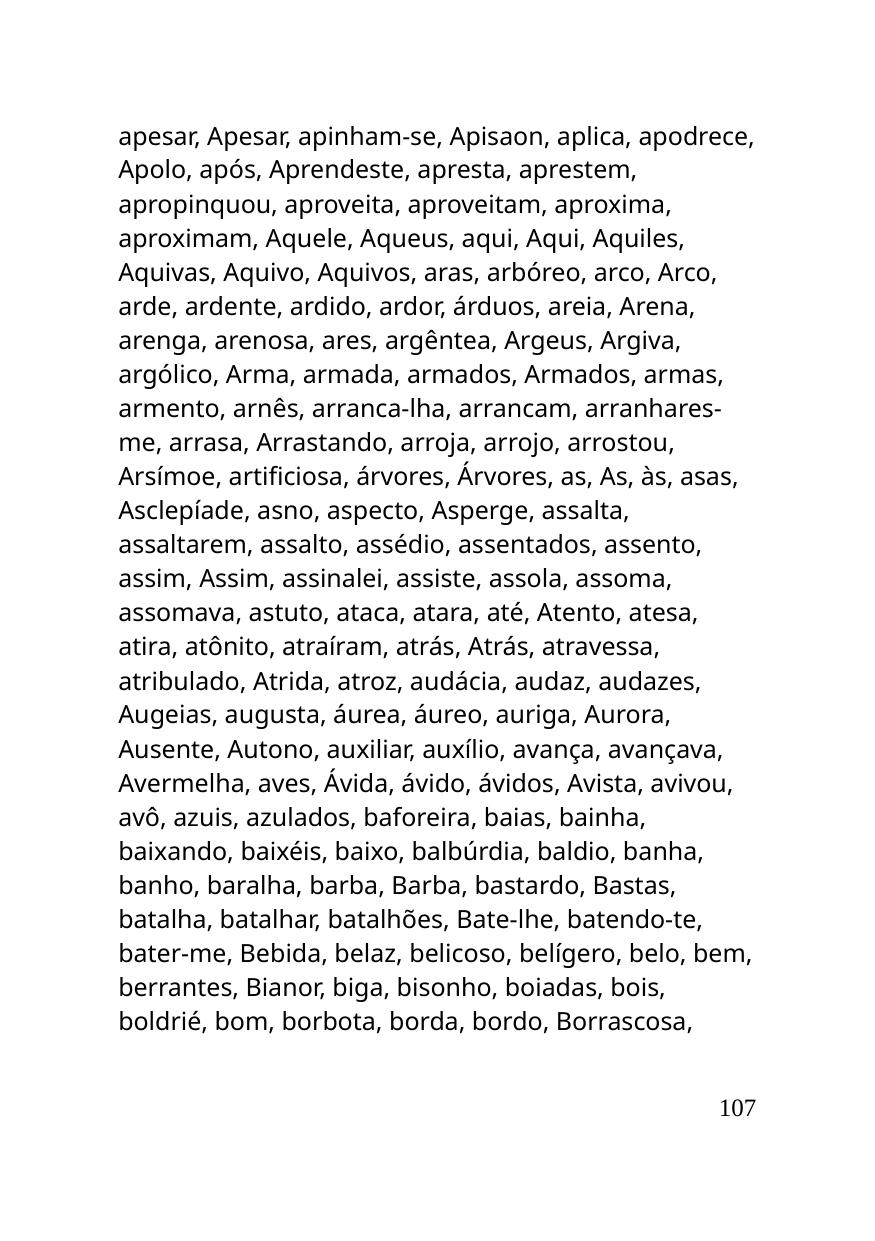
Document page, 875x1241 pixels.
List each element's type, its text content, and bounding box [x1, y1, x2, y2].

text apesar, Apesar, apinham-se, Apisaon, aplica, apodrece, Apolo, após, Aprendeste, apresta, aprestem, apropinquou, aproveita, aproveitam, aproxima, aproximam, Aquele, Aqueus, aqui, Aqui, Aquiles, Aquivas, Aquivo, Aquivos, aras, arbóreo, arco, Arco, arde, ardente, ardido, ardor, árduos, areia, Arena, arenga, arenosa, ares, argêntea, Argeus, Argiva, argólico, Arma, armada, armados, Armados, armas, armento, arnês, arranca-lha, arrancam, arranhares-me, arrasa, Arrastando, arroja, arrojo, arrostou, Arsímoe, artificiosa, árvores, Árvores, as, As, às, asas, Asclepíade, asno, aspecto, Asperge, assalta, assaltarem, assalto, assédio, assentados, assento, assim, Assim, assinalei, assiste, assola, assoma, assomava, astuto, ataca, atara, até, Atento, atesa, atira, atônito, atraíram, atrás, Atrás, atravessa, atribulado, Atrida, atroz, audácia, audaz, audazes, Augeias, augusta, áurea, áureo, auriga, Aurora, Ausente, Autono, auxiliar, auxílio, avança, avançava, Avermelha, aves, Ávida, ávido, ávidos, Avista, avivou, avô, azuis, azulados, baforeira, baias, bainha, baixando, baixéis, baixo, balbúrdia, baldio, banha, banho, baralha, barba, Barba, bastardo, Bastas, batalha, batalhar, batalhões, Bate-lhe, batendo-te, bater-me, Bebida, belaz, belicoso, belígero, belo, bem, berrantes, Bianor, biga, bisonho, boiadas, bois, boldrié, bom, borbota, borda, bordo, Borrascosa, [118, 118, 756, 1038]
